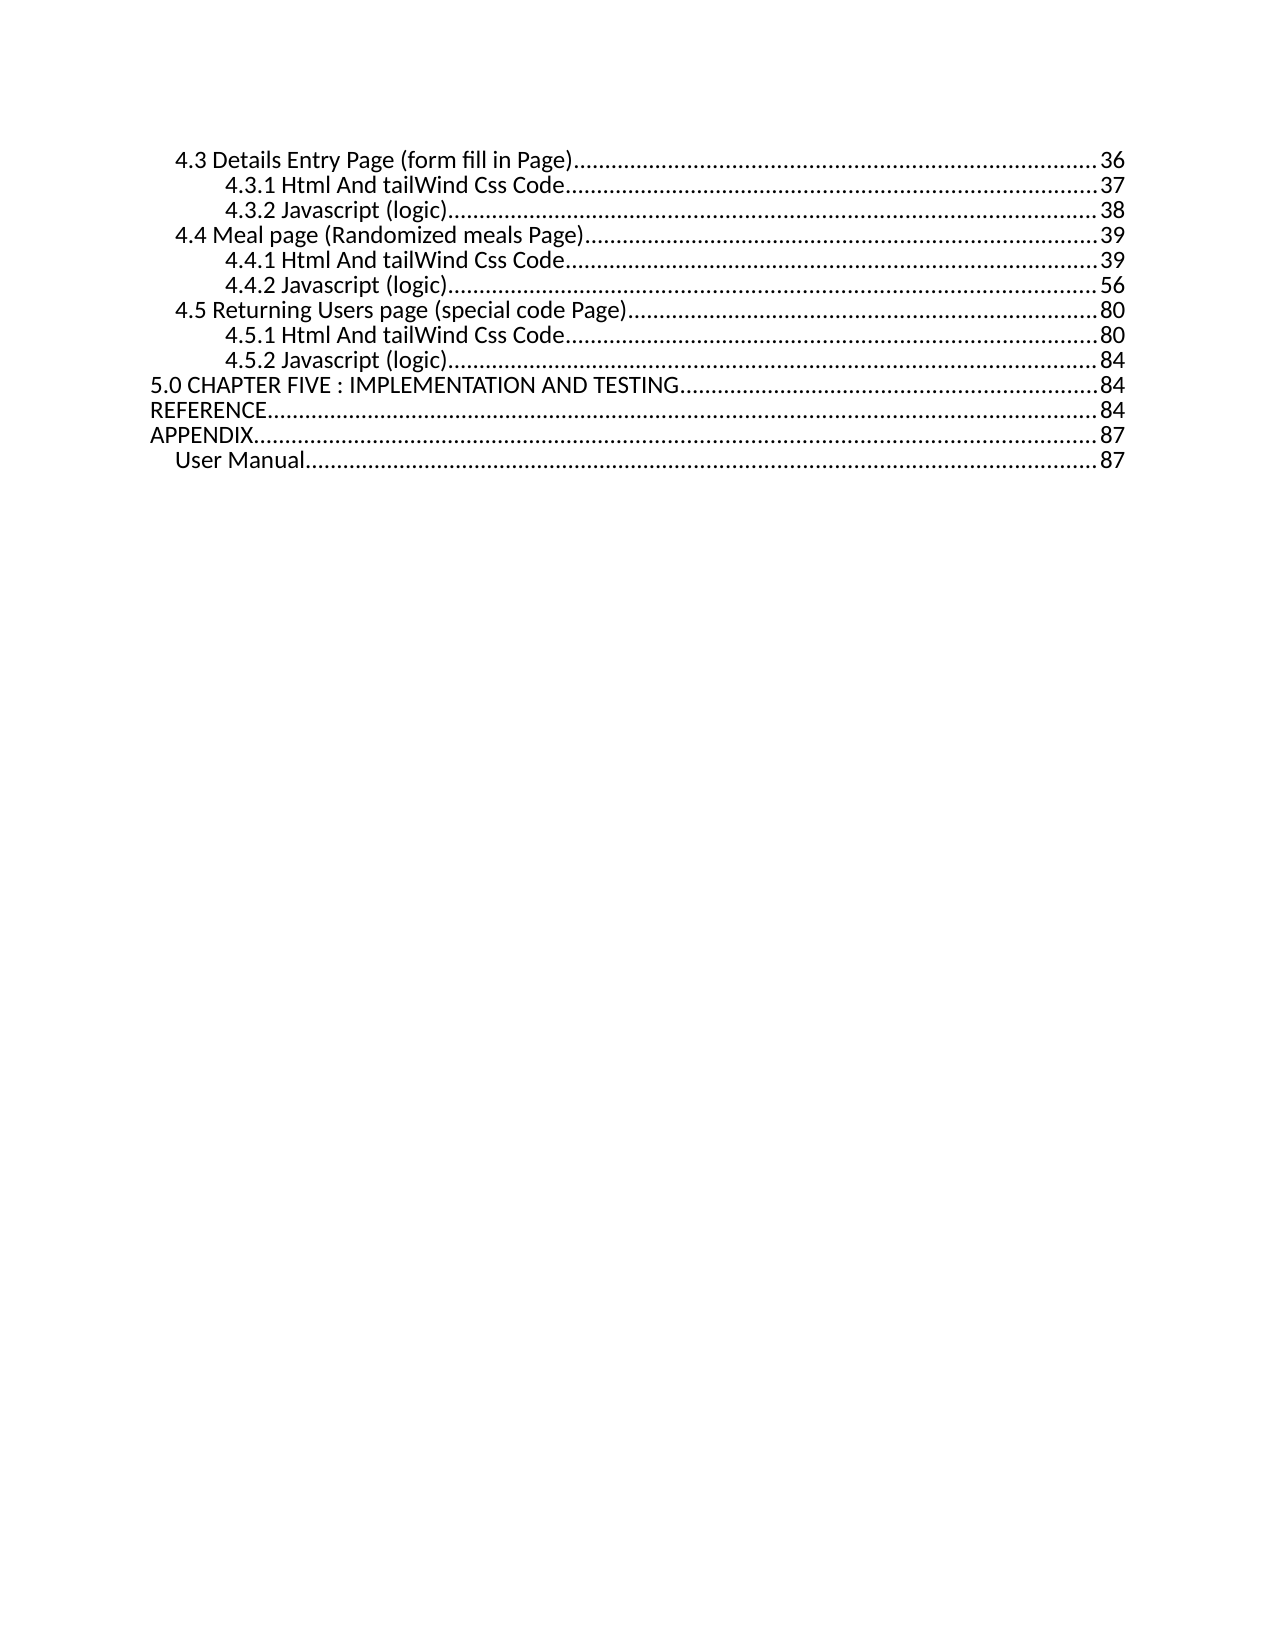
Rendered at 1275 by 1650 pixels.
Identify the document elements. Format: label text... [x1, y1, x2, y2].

text 4.5.1 Html And tailWind Css Code 80 [225, 325, 1125, 350]
text 4.5 Returning Users page (special code Page) 80 [175, 300, 1125, 325]
text 5.0 CHAPTER FIVE : IMPLEMENTATION AND TESTING 84 [150, 375, 1125, 400]
text 4.3.2 Javascript (logic) 38 [225, 200, 1125, 225]
text 4.3.1 Html And tailWind Css Code 37 [225, 175, 1125, 200]
text REFERENCE 84 [150, 400, 1125, 425]
text 4.4.2 Javascript (logic) 56 [225, 275, 1125, 300]
text APPENDIX 87 [150, 425, 1125, 450]
text 4.3 Details Entry Page (form fill in Page) 36 [175, 150, 1125, 175]
text 4.4 Meal page (Randomized meals Page) 39 [175, 225, 1125, 250]
text User Manual 87 [175, 450, 1125, 475]
text 4.5.2 Javascript (logic) 84 [225, 350, 1125, 375]
text 4.4.1 Html And tailWind Css Code 39 [225, 250, 1125, 275]
